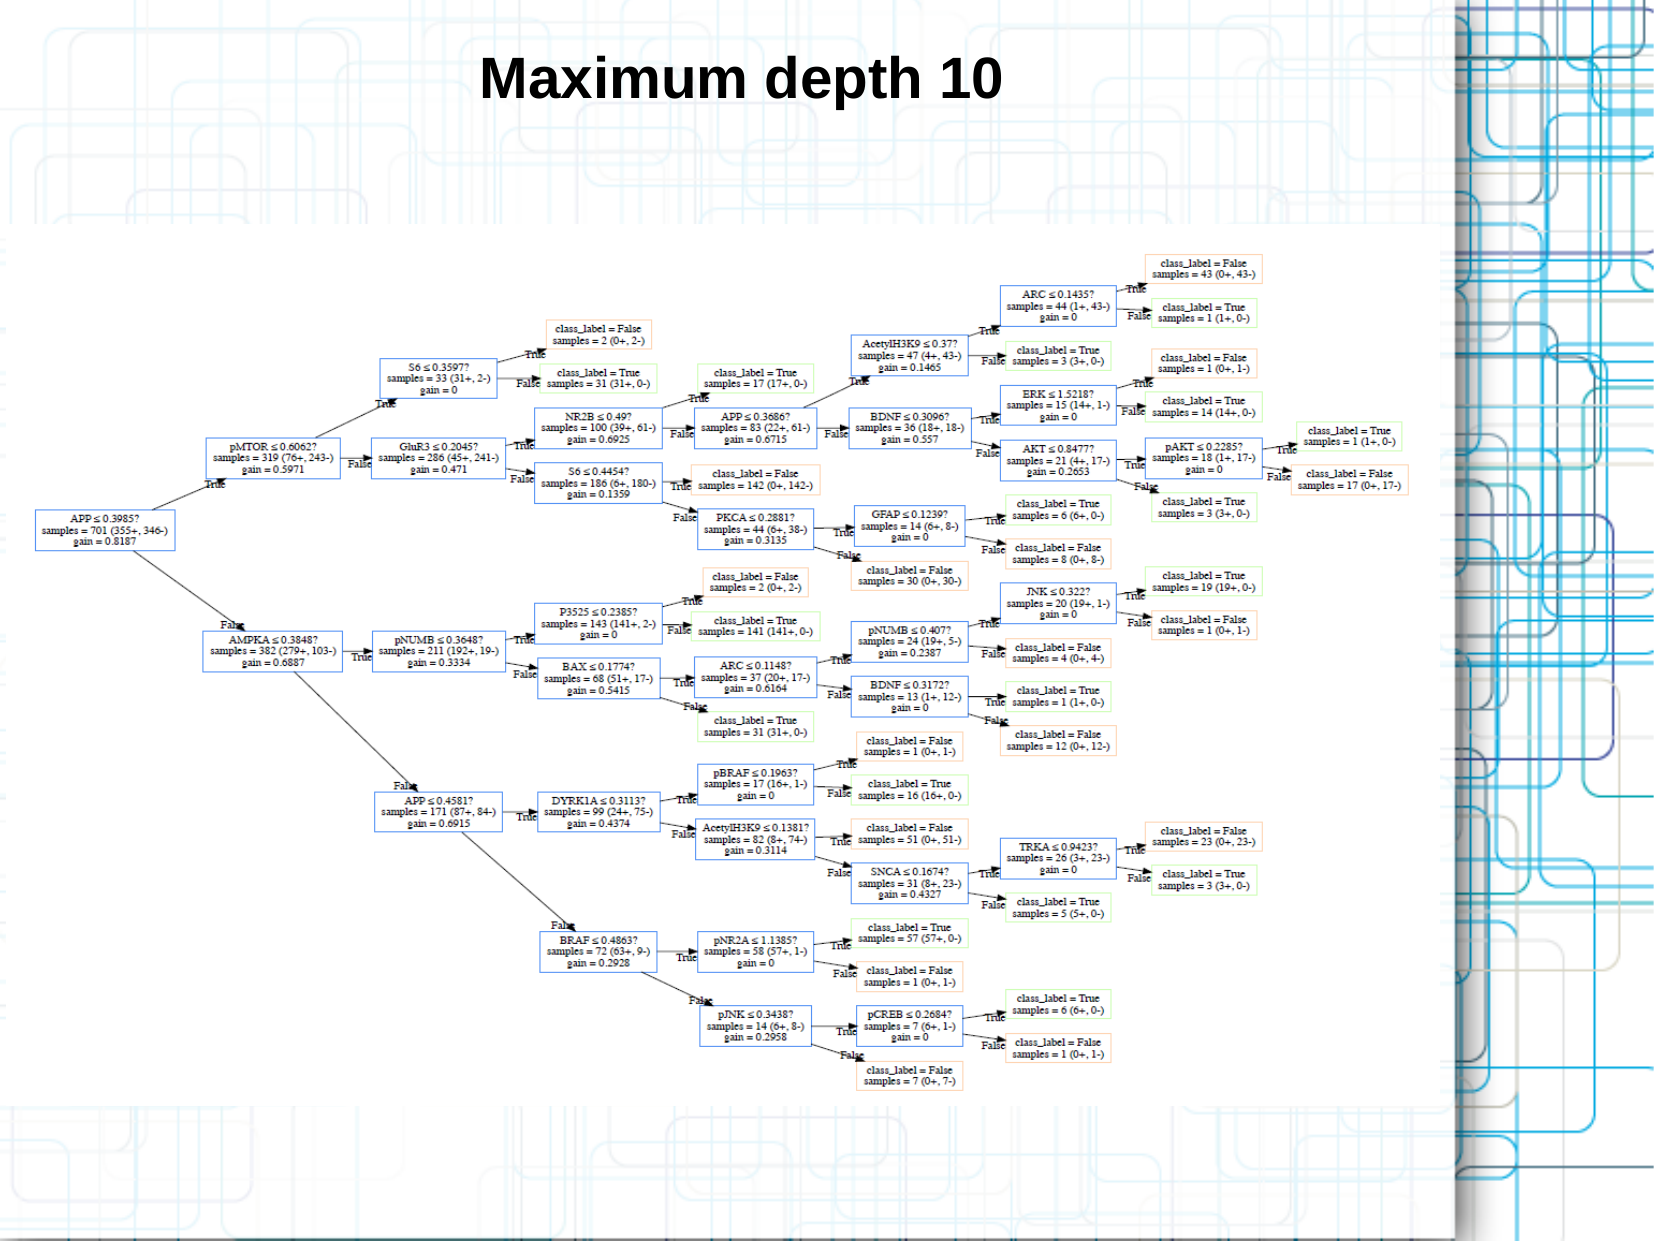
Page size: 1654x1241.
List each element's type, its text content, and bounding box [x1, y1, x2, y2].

picture [0, 0, 1654, 1241]
text_box Maximum depth 10 [465, 38, 1020, 119]
